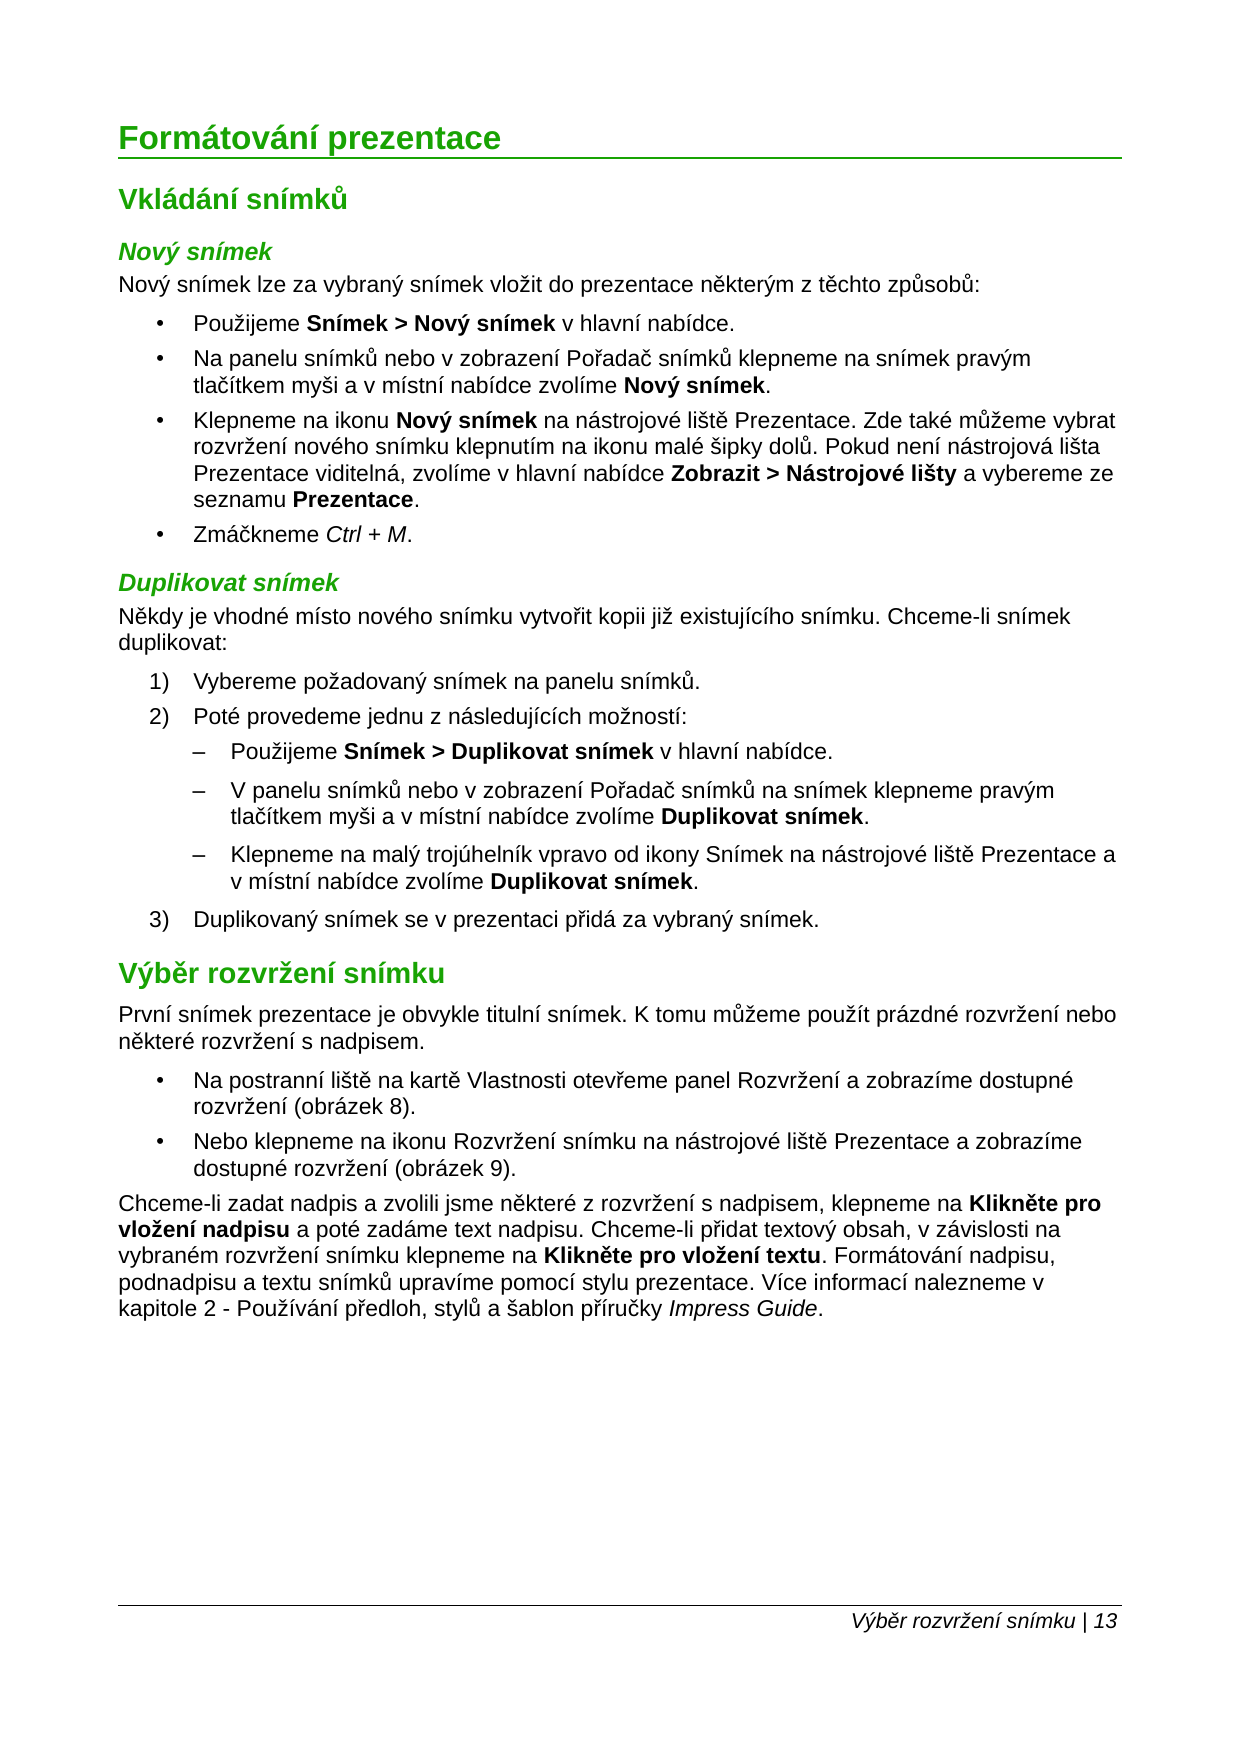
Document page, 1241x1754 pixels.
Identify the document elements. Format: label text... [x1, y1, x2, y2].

list Zmáčkneme Ctrl + M. [156, 521, 1122, 547]
list Poté provedeme jednu z následujících možností: [169, 703, 1122, 729]
list Klepneme na malý trojúhelník vpravo od ikony Snímek na nástrojové liště Prezentace a v místní nabídce zvolíme Duplikovat snímek. [192, 841, 1122, 894]
text První snímek prezentace je obvykle titulní snímek. K tomu můžeme použít prázdné rozvržení nebo některé rozvržení s nadpisem. [118, 1001, 1122, 1054]
list Klepneme na ikonu Nový snímek na nástrojové liště Prezentace. Zde také můžeme vybrat rozvržení nového snímku klepnutím na ikonu malé šipky dolů. Pokud není nástrojová lišta Prezentace viditelná, zvolíme v hlavní nabídce Zobrazit > Nástrojové lišty a vybereme ze seznamu Prezentace. [156, 407, 1122, 512]
text Chceme-li zadat nadpis a zvolili jsme některé z rozvržení s nadpisem, klepneme na Klikněte pro vložení nadpisu a poté zadáme text nadpisu. Chceme-li přidat textový obsah, v závislosti na vybraném rozvržení snímku klepneme na Klikněte pro vložení textu. Formátování nadpisu, podnadpisu a textu snímků upravíme pomocí stylu prezentace. Více informací nalezneme v kapitole 2 - Používání předloh, stylů a šablon příručky Impress Guide. [118, 1190, 1122, 1321]
list Na postranní liště na kartě Vlastnosti otevřeme panel Rozvržení a zobrazíme dostupné rozvržení (obrázek 8). [156, 1067, 1122, 1119]
list V panelu snímků nebo v zobrazení Pořadač snímků na snímek klepneme pravým tlačítkem myši a v místní nabídce zvolíme Duplikovat snímek. [192, 777, 1122, 829]
list Vybereme požadovaný snímek na panelu snímků. [169, 668, 1122, 694]
list Použijeme Snímek > Nový snímek v hlavní nabídce. [156, 310, 1122, 336]
subtitle Duplikovat snímek [118, 568, 1122, 597]
list Duplikovaný snímek se v prezentaci přidá za vybraný snímek. [169, 906, 1122, 932]
subtitle Výběr rozvržení snímku [118, 956, 1122, 989]
list Použijeme Snímek > Duplikovat snímek v hlavní nabídce. [192, 738, 1122, 765]
list Nebo klepneme na ikonu Rozvržení snímku na nástrojové liště Prezentace a zobrazíme dostupné rozvržení (obrázek 9). [156, 1128, 1122, 1181]
list Na panelu snímků nebo v zobrazení Pořadač snímků klepneme na snímek pravým tlačítkem myši a v místní nabídce zvolíme Nový snímek. [156, 345, 1122, 398]
subtitle Nový snímek [118, 236, 1122, 265]
list Nový snímek lze za vybraný snímek vložit do prezentace některým z těchto způsobů: [118, 271, 1122, 297]
subtitle Formátování prezentace [118, 118, 1122, 157]
text Někdy je vhodné místo nového snímku vytvořit kopii již existujícího snímku. Chceme-li snímek duplikovat: [118, 603, 1122, 655]
subtitle Vkládání snímků [118, 182, 1122, 216]
